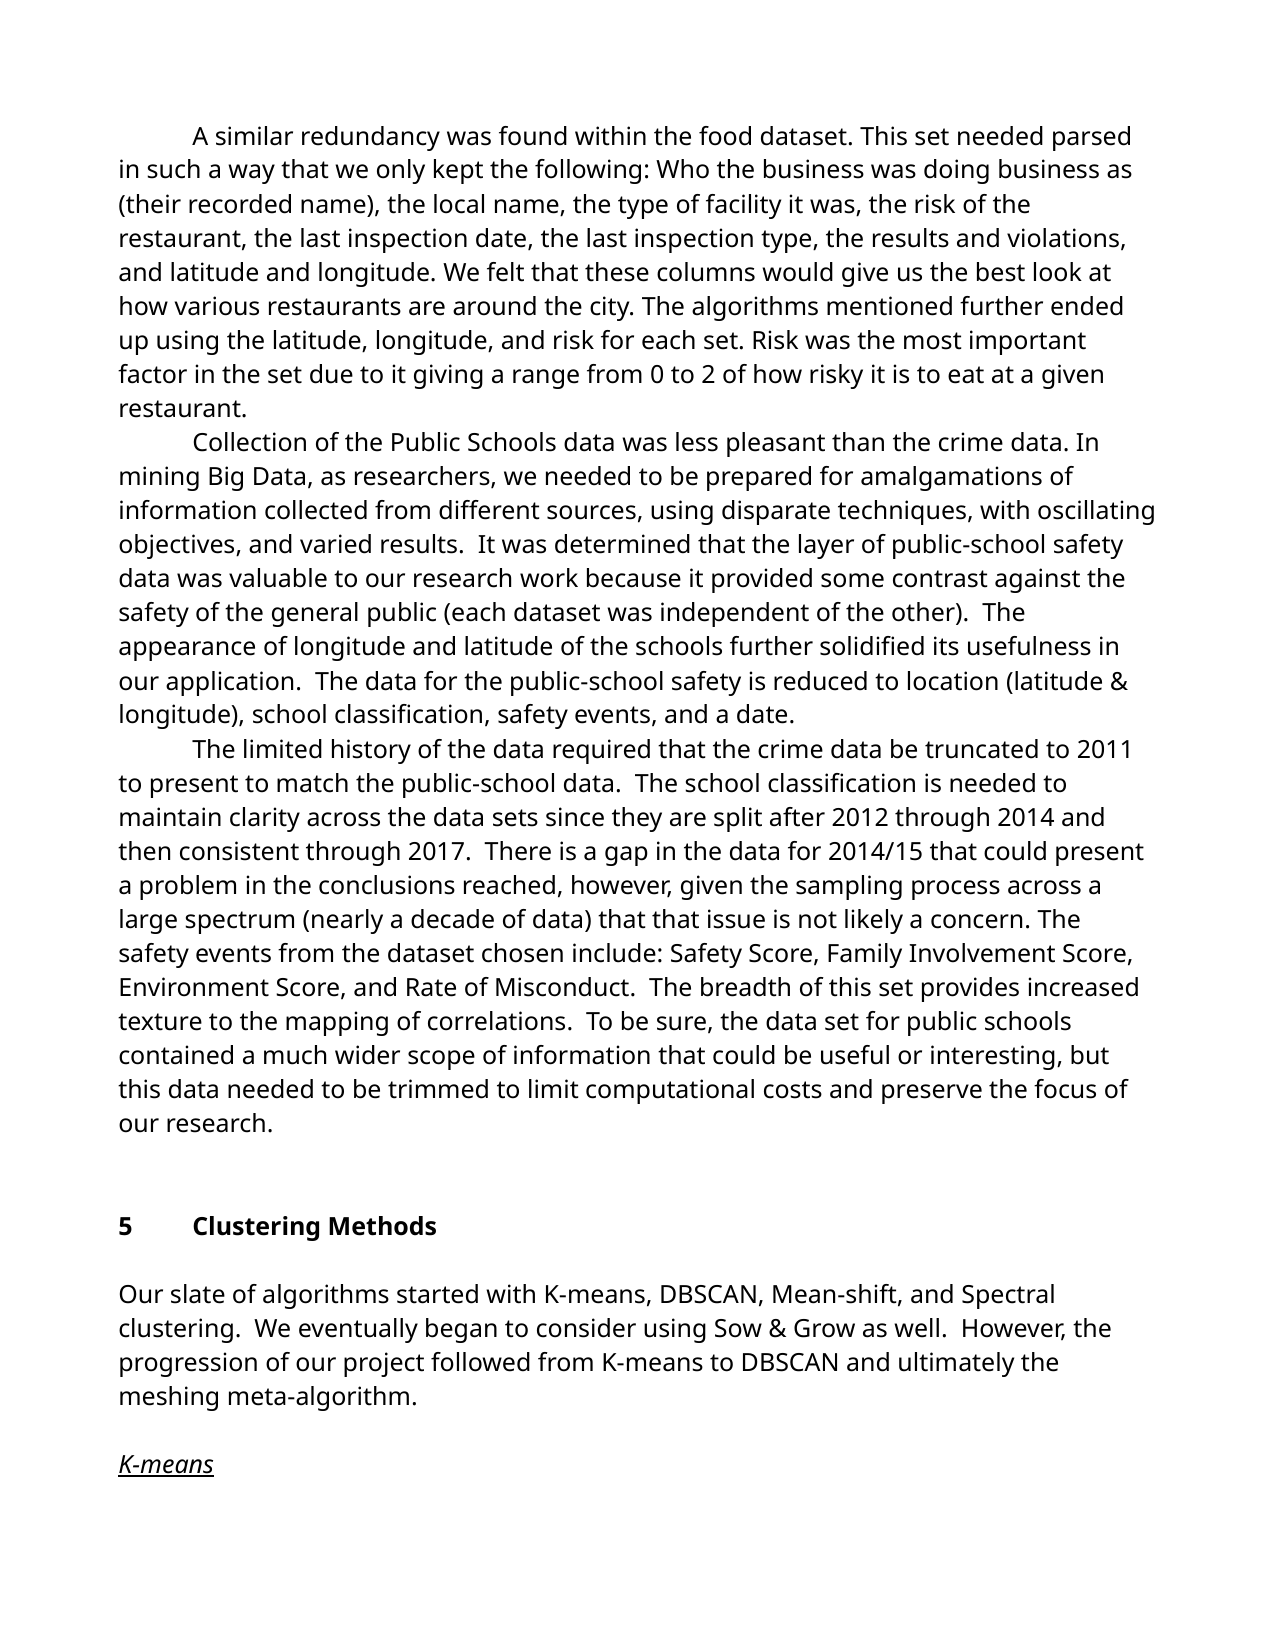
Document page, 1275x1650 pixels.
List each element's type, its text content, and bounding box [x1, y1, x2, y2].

text 5 Clustering Methods [118, 1208, 1157, 1242]
text Collection of the Public Schools data was less pleasant than the crime data. In mining Big Data, as researchers, we needed to be prepared for amalgamations of information collected from different sources, using disparate techniques, with oscillating objectives, and varied results. It was determined that the layer of public-school safety data was valuable to our research work because it provided some contrast against the safety of the general public (each dataset was independent of the other). The appearance of longitude and latitude of the schools further solidified its usefulness in our application. The data for the public-school safety is reduced to location (latitude & longitude), school classification, safety events, and a date. [118, 425, 1157, 731]
text A similar redundancy was found within the food dataset. This set needed parsed in such a way that we only kept the following: Who the business was doing business as (their recorded name), the local name, the type of facility it was, the risk of the restaurant, the last inspection date, the last inspection type, the results and violations, and latitude and longitude. We felt that these columns would give us the best look at how various restaurants are around the city. The algorithms mentioned further ended up using the latitude, longitude, and risk for each set. Risk was the most important factor in the set due to it giving a range from 0 to 2 of how risky it is to eat at a given restaurant. [118, 118, 1157, 425]
text K-means [118, 1447, 1157, 1481]
text The limited history of the data required that the crime data be truncated to 2011 to present to match the public-school data. The school classification is needed to maintain clarity across the data sets since they are split after 2012 through 2014 and then consistent through 2017. There is a gap in the data for 2014/15 that could present a problem in the conclusions reached, however, given the sampling process across a large spectrum (nearly a decade of data) that that issue is not likely a concern. The safety events from the dataset chosen include: Safety Score, Family Involvement Score, Environment Score, and Rate of Misconduct. The breadth of this set provides increased texture to the mapping of correlations. To be sure, the data set for public schools contained a much wider scope of information that could be useful or interesting, but this data needed to be trimmed to limit computational costs and preserve the focus of our research. [118, 731, 1157, 1140]
text Our slate of algorithms started with K-means, DBSCAN, Mean-shift, and Spectral clustering. We eventually began to consider using Sow & Grow as well. However, the progression of our project followed from K-means to DBSCAN and ultimately the meshing meta-algorithm. [118, 1276, 1157, 1412]
